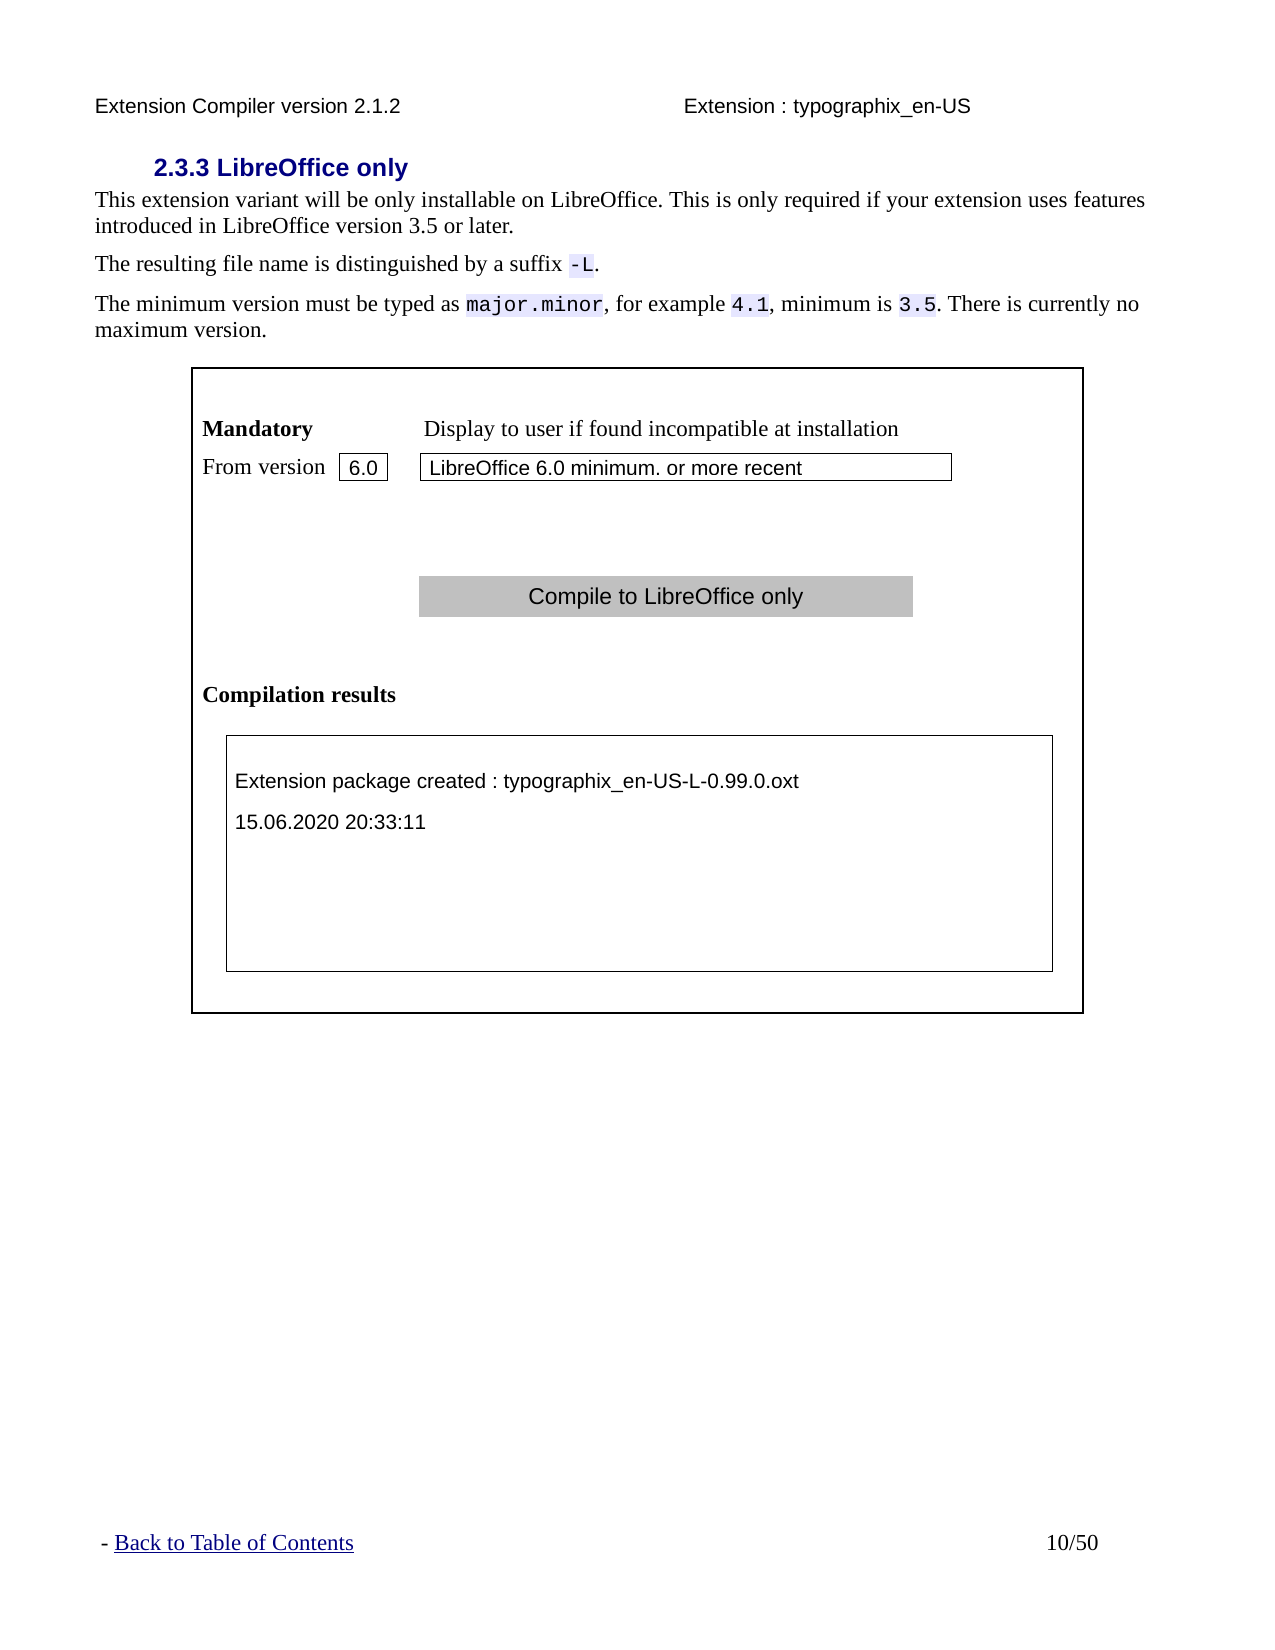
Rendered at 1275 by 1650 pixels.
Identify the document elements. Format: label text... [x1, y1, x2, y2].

text [952, 454, 1073, 480]
text The resulting file name is distinguished by a suffix -L. [94, 251, 1181, 278]
text Compilation results [202, 682, 1073, 708]
subtitle LibreOffice only [153, 153, 1181, 181]
text This extension variant will be only installable on LibreOffice. This is only required if your extension uses features introduced in LibreOffice version 3.5 or later. [94, 187, 1181, 238]
text [388, 454, 420, 480]
text Mandatory Display to user if found incompatible at installation [202, 416, 1073, 442]
text From version [202, 454, 339, 480]
text The minimum version must be typed as major.minor, for example 4.1, minimum is 3.5. There is currently no maximum version. [94, 290, 1181, 343]
